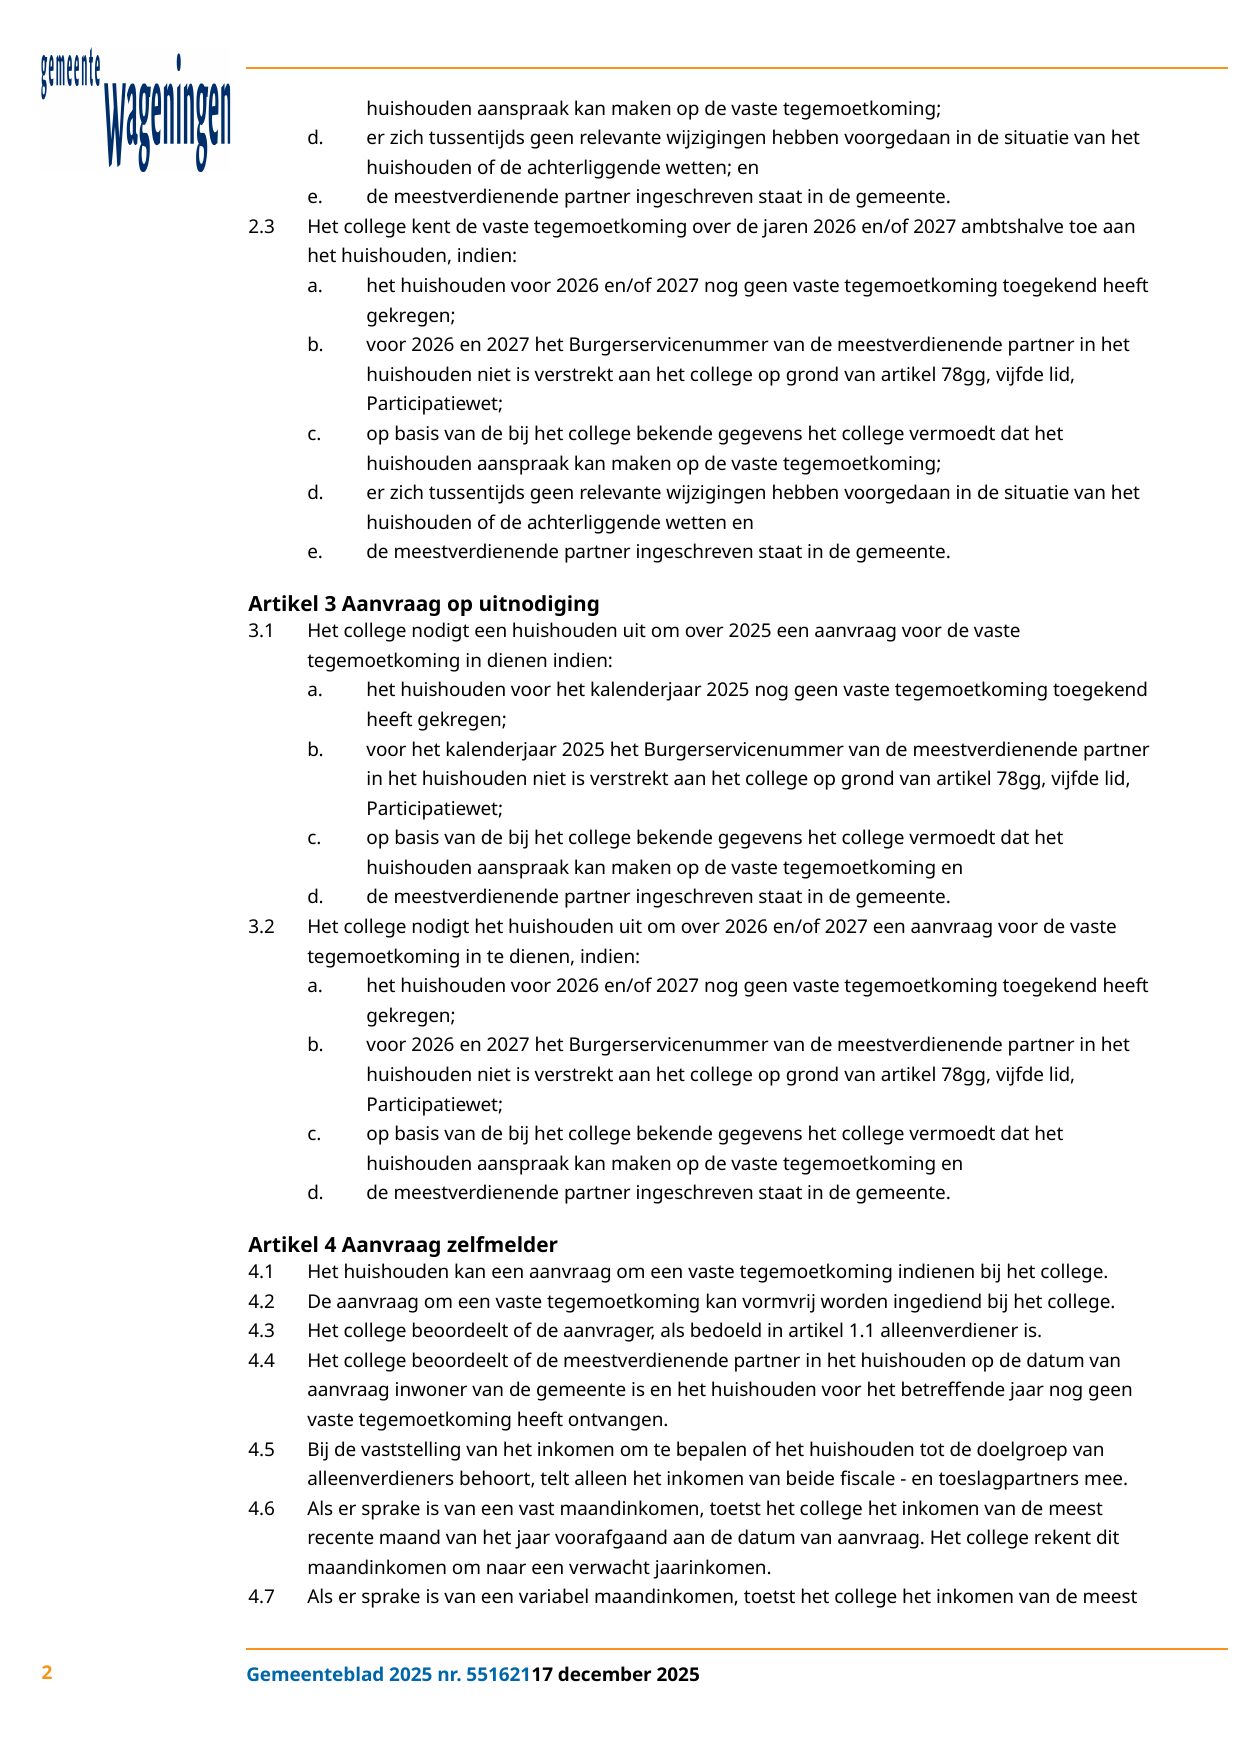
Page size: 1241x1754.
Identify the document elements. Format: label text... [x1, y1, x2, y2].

list Bij de vaststelling van het inkomen om te bepalen of het huishouden tot de doelgroep van alleenverdieners behoort, telt alleen het inkomen van beide fiscale - en toeslagpartners mee. [248, 1436, 1152, 1491]
list De aanvraag om een vaste tegemoetkoming kan vormvrij worden ingediend bij het college. [248, 1288, 1152, 1314]
list op basis van de bij het college bekende gegevens het college vermoedt dat het huishouden aanspraak kan maken op de vaste tegemoetkoming; [307, 420, 1152, 476]
picture [41, 47, 231, 172]
list de meestverdienende partner ingeschreven staat in de gemeente. [307, 884, 1152, 909]
list de meestverdienende partner ingeschreven staat in de gemeente. [307, 1179, 1152, 1205]
list op basis van de bij het college bekende gegevens het college vermoedt dat het huishouden aanspraak kan maken op de vaste tegemoetkoming en [307, 824, 1152, 880]
list voor het kalenderjaar 2025 het Burgerservicenummer van de meestverdienende partner in het huishouden niet is verstrekt aan het college op grond van artikel 78gg, vijfde lid, Participatiewet; [307, 736, 1152, 821]
list het huishouden voor 2026 en/of 2027 nog geen vaste tegemoetkoming toegekend heeft gekregen; [307, 972, 1152, 1028]
list Het college beoordeelt of de meestverdienende partner in het huishouden op de datum van aanvraag inwoner van de gemeente is en het huishouden voor het betreffende jaar nog geen vaste tegemoetkoming heeft ontvangen. [248, 1347, 1152, 1432]
list Het college nodigt het huishouden uit om over 2026 en/of 2027 een aanvraag voor de vaste tegemoetkoming in te dienen, indien: [248, 913, 1152, 968]
list Het college kent de vaste tegemoetkoming over de jaren 2026 en/of 2027 ambtshalve toe aan het huishouden, indien: [248, 213, 1152, 268]
list de meestverdienende partner ingeschreven staat in de gemeente. [307, 538, 1152, 564]
list op basis van de bij het college bekende gegevens het college vermoedt dat het huishouden aanspraak kan maken op de vaste tegemoetkoming en [307, 1120, 1152, 1176]
list de meestverdienende partner ingeschreven staat in de gemeente. [307, 183, 1152, 209]
list Het college beoordeelt of de aanvrager, als bedoeld in artikel 1.1 alleenverdiener is. [248, 1317, 1152, 1343]
list het huishouden voor het kalenderjaar 2025 nog geen vaste tegemoetkoming toegekend heeft gekregen; [307, 677, 1152, 732]
list Het college nodigt een huishouden uit om over 2025 een aanvraag voor de vaste tegemoetkoming in dienen indien: [248, 617, 1152, 673]
list Als er sprake is van een variabel maandinkomen, toetst het college het inkomen van de meest [248, 1584, 1152, 1609]
list Het huishouden kan een aanvraag om een vaste tegemoetkoming indienen bij het college. [248, 1258, 1152, 1284]
list voor 2026 en 2027 het Burgerservicenummer van de meestverdienende partner in het huishouden niet is verstrekt aan het college op grond van artikel 78gg, vijfde lid, Participatiewet; [307, 1032, 1152, 1116]
text Artikel 3 Aanvraag op uitnodiging [248, 589, 1152, 617]
list er zich tussentijds geen relevante wijzigingen hebben voorgedaan in de situatie van het huishouden of de achterliggende wetten en [307, 479, 1152, 535]
list er zich tussentijds geen relevante wijzigingen hebben voorgedaan in de situatie van het huishouden of de achterliggende wetten; en [307, 124, 1152, 180]
text Artikel 4 Aanvraag zelfmelder [248, 1230, 1152, 1258]
list het huishouden voor 2026 en/of 2027 nog geen vaste tegemoetkoming toegekend heeft gekregen; [307, 272, 1152, 328]
list Als er sprake is van een vast maandinkomen, toetst het college het inkomen van de meest recente maand van het jaar voorafgaand aan de datum van aanvraag. Het college rekent dit maandinkomen om naar een verwacht jaarinkomen. [248, 1495, 1152, 1580]
list huishouden aanspraak kan maken op de vaste tegemoetkoming; [307, 95, 1152, 121]
list voor 2026 en 2027 het Burgerservicenummer van de meestverdienende partner in het huishouden niet is verstrekt aan het college op grond van artikel 78gg, vijfde lid, Participatiewet; [307, 331, 1152, 416]
